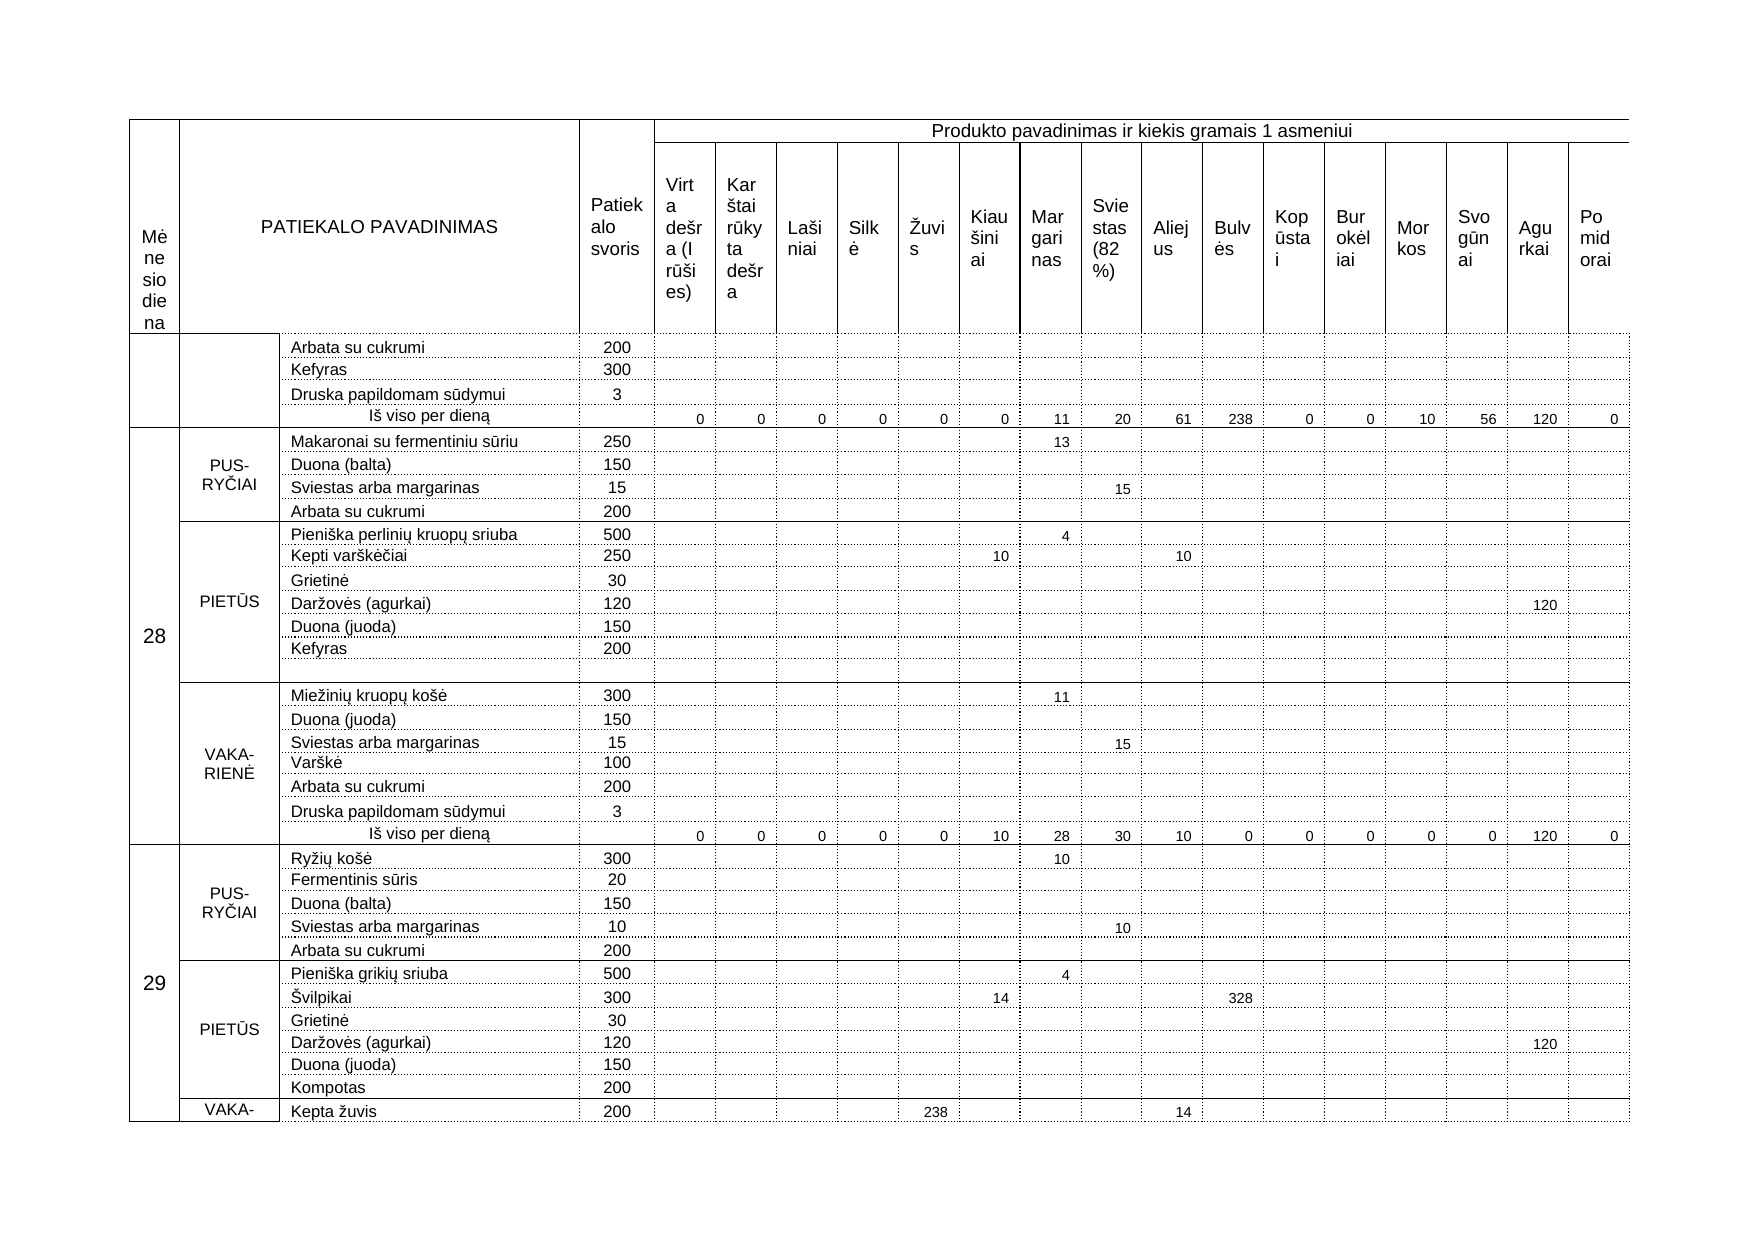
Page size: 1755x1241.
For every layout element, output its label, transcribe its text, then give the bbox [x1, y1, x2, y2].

table_cell [715, 613, 776, 636]
table_cell [1447, 683, 1507, 705]
table_cell [1203, 451, 1264, 474]
table_cell [1569, 357, 1629, 379]
table_cell [1081, 1074, 1142, 1097]
table_cell [1081, 890, 1142, 913]
table_cell [1020, 357, 1081, 379]
table_cell Kepti varškėčiai [280, 544, 579, 566]
table_cell PUS- RYČIAI [180, 428, 279, 521]
table_cell [1569, 890, 1629, 913]
table_cell [1142, 1007, 1203, 1030]
table_cell [1569, 498, 1629, 521]
table_cell Varškė [280, 752, 579, 772]
table_cell [1386, 522, 1447, 544]
table_cell [1325, 913, 1386, 936]
table_cell [1081, 773, 1142, 796]
table_cell [1447, 796, 1507, 821]
table_cell [776, 1052, 837, 1074]
table_cell 0 [1569, 821, 1629, 844]
table_cell [715, 683, 776, 705]
table_cell [654, 451, 715, 474]
table_cell 15 [579, 729, 654, 752]
table_cell [1447, 474, 1507, 497]
table_cell [1142, 498, 1203, 521]
table_cell 0 [1447, 821, 1507, 844]
table_cell 0 [898, 821, 959, 844]
table_cell [1203, 913, 1264, 936]
table_cell [1386, 683, 1447, 705]
table_cell [1203, 683, 1264, 705]
table_cell [180, 334, 279, 427]
table_cell [1508, 1007, 1568, 1030]
table_cell [715, 890, 776, 913]
table_cell [1081, 796, 1142, 821]
table_cell [959, 845, 1020, 868]
table_cell [1325, 379, 1386, 404]
table_cell [1203, 1030, 1264, 1052]
table_cell [1264, 1052, 1325, 1074]
table_cell [837, 936, 898, 960]
table_cell Žuvis [899, 143, 959, 333]
table_cell [1264, 451, 1325, 474]
table_cell [1508, 474, 1568, 497]
table_cell [1264, 474, 1325, 497]
table_cell [1508, 936, 1568, 960]
table_cell [959, 796, 1020, 821]
table_cell [776, 590, 837, 613]
table_cell 250 [579, 428, 654, 451]
table_cell Fermentinis sūris [280, 868, 579, 889]
table_cell [1081, 1099, 1142, 1121]
table_cell [1203, 613, 1264, 636]
table_cell [1447, 636, 1507, 658]
table_cell [898, 498, 959, 521]
table_cell [898, 474, 959, 497]
table_cell [1386, 379, 1447, 404]
table_cell [898, 613, 959, 636]
table_cell [1569, 683, 1629, 705]
table_cell [1142, 729, 1203, 752]
table_cell [1386, 845, 1447, 868]
table_cell Svogūnai [1447, 143, 1507, 333]
table_cell [1325, 961, 1386, 983]
table_cell [1569, 544, 1629, 566]
table_cell [1142, 961, 1203, 983]
table_cell [1142, 613, 1203, 636]
table_cell [1325, 474, 1386, 497]
table_cell 30 [579, 1007, 654, 1030]
table_cell 20 [579, 868, 654, 889]
table_cell [1020, 983, 1081, 1007]
table_cell [1325, 890, 1386, 913]
table_cell [1020, 544, 1081, 566]
table_cell [1447, 1052, 1507, 1074]
table_cell [1020, 474, 1081, 497]
table_cell [1447, 1099, 1507, 1121]
table_cell [654, 1030, 715, 1052]
table_cell [898, 796, 959, 821]
table_cell [654, 636, 715, 658]
table_cell [1386, 729, 1447, 752]
table_cell [1264, 683, 1325, 705]
table_cell [1325, 636, 1386, 658]
table_cell [1569, 752, 1629, 772]
table_cell [1325, 590, 1386, 613]
table_cell [959, 1099, 1020, 1121]
table_cell [1203, 705, 1264, 729]
table_cell 0 [654, 404, 715, 427]
table_cell [1508, 357, 1568, 379]
table_cell 13 [1020, 428, 1081, 451]
table_cell [1569, 773, 1629, 796]
table_cell [1264, 498, 1325, 521]
table_cell 200 [579, 1099, 654, 1121]
table_cell [1569, 613, 1629, 636]
table_cell Silkė [838, 143, 898, 333]
table_cell [776, 1030, 837, 1052]
table_cell [1264, 357, 1325, 379]
table_cell [579, 658, 654, 682]
table_cell [1447, 544, 1507, 566]
table_cell [1569, 729, 1629, 752]
table_cell [1264, 613, 1325, 636]
table_cell [1081, 752, 1142, 772]
table_cell 20 [1081, 404, 1142, 427]
table_cell [654, 773, 715, 796]
table_cell [1447, 936, 1507, 960]
table_cell [1325, 451, 1386, 474]
table_cell 30 [579, 566, 654, 589]
table_cell Druska papildomam sūdymui [280, 796, 579, 821]
table_cell [776, 796, 837, 821]
table_cell 4 [1020, 961, 1081, 983]
table_cell [1142, 868, 1203, 889]
table_cell [1142, 522, 1203, 544]
table_cell [1081, 566, 1142, 589]
table_cell PIETŪS [180, 522, 279, 682]
table_cell [1569, 333, 1629, 357]
table_cell [1508, 1074, 1568, 1097]
table_cell [654, 357, 715, 379]
table_cell Sviestas (82%) [1082, 143, 1141, 333]
table_cell [837, 474, 898, 497]
table_cell [837, 1007, 898, 1030]
table_cell [1508, 1099, 1568, 1121]
table_cell Pieniška grikių sriuba [280, 961, 579, 983]
table_cell [715, 983, 776, 1007]
table_cell Karštai rūkyta dešra [716, 143, 776, 333]
table_cell [1020, 936, 1081, 960]
table_cell [715, 1007, 776, 1030]
table_cell [959, 451, 1020, 474]
table_cell [654, 613, 715, 636]
table_cell [959, 498, 1020, 521]
table_cell [1142, 913, 1203, 936]
table_cell 328 [1203, 983, 1264, 1007]
table_cell [898, 683, 959, 705]
table_cell [1508, 961, 1568, 983]
table_cell 120 [579, 590, 654, 613]
table_cell [1020, 1007, 1081, 1030]
table_cell [1447, 451, 1507, 474]
table_cell 0 [715, 821, 776, 844]
table_cell Duona (juoda) [280, 1052, 579, 1074]
table_cell [959, 613, 1020, 636]
table_cell [1386, 590, 1447, 613]
table_cell [715, 796, 776, 821]
table_cell [1325, 796, 1386, 821]
table_cell 200 [579, 936, 654, 960]
table_cell Arbata su cukrumi [280, 936, 579, 960]
table_cell [1020, 729, 1081, 752]
table_cell [776, 474, 837, 497]
table_cell [1020, 705, 1081, 729]
table_cell Arbata su cukrumi [280, 498, 579, 521]
table_cell Duona (juoda) [280, 705, 579, 729]
table_cell [837, 961, 898, 983]
table_cell [1020, 1074, 1081, 1097]
table_cell [776, 845, 837, 868]
table_cell 120 [1508, 590, 1568, 613]
table_header Mėnesio diena [130, 120, 179, 333]
table_cell [1569, 1052, 1629, 1074]
table_cell [1508, 333, 1568, 357]
table_cell [715, 544, 776, 566]
table_cell Pomidorai [1569, 143, 1629, 333]
table_cell 10 [959, 821, 1020, 844]
table_cell 4 [1020, 522, 1081, 544]
table_cell [959, 522, 1020, 544]
table_cell [715, 658, 776, 682]
table_cell Morkos [1386, 143, 1446, 333]
table_cell 300 [579, 983, 654, 1007]
table_cell [1264, 868, 1325, 889]
table_cell [837, 566, 898, 589]
table_cell [654, 379, 715, 404]
table_cell [959, 868, 1020, 889]
table_cell [715, 845, 776, 868]
table_cell Kepta žuvis [280, 1099, 579, 1121]
table_cell [1264, 658, 1325, 682]
table_cell [654, 845, 715, 868]
table_cell [959, 1052, 1020, 1074]
table_cell [1020, 658, 1081, 682]
table_cell [898, 590, 959, 613]
table_cell [1508, 658, 1568, 682]
table_cell [715, 961, 776, 983]
table_cell Kopūstai [1264, 143, 1324, 333]
table_cell [776, 983, 837, 1007]
table_cell [715, 868, 776, 889]
table_cell Margarinas [1021, 143, 1081, 333]
table_cell [776, 613, 837, 636]
table_cell [1447, 752, 1507, 772]
table_cell [1508, 636, 1568, 658]
table_cell 10 [1020, 845, 1081, 868]
table_cell [1142, 333, 1203, 357]
table_cell [654, 498, 715, 521]
table_cell 0 [837, 404, 898, 427]
table_cell [1325, 983, 1386, 1007]
table_cell Miežinių kruopų košė [280, 683, 579, 705]
table_cell [1203, 333, 1264, 357]
table_cell [715, 474, 776, 497]
table_cell [898, 544, 959, 566]
table_cell [898, 1052, 959, 1074]
table_cell 3 [579, 379, 654, 404]
table_cell [898, 1007, 959, 1030]
table_cell [837, 729, 898, 752]
table_cell Kiaušiniai [960, 143, 1019, 333]
table_cell [1569, 961, 1629, 983]
table_cell [1142, 590, 1203, 613]
table_cell [1386, 498, 1447, 521]
table_cell [1325, 1074, 1386, 1097]
table_cell [837, 590, 898, 613]
table_cell [654, 705, 715, 729]
table_cell [1569, 474, 1629, 497]
table_cell [715, 333, 776, 357]
table_cell [1569, 1099, 1629, 1121]
table_cell [1142, 658, 1203, 682]
table_cell [1264, 1030, 1325, 1052]
table_cell [654, 428, 715, 451]
table_cell [1386, 613, 1447, 636]
table_cell [715, 357, 776, 379]
table_cell [1325, 1052, 1386, 1074]
table_cell [1203, 522, 1264, 544]
table_cell [1508, 705, 1568, 729]
table_cell [1325, 1099, 1386, 1121]
table_cell [1447, 357, 1507, 379]
table_cell [1264, 796, 1325, 821]
table_cell [1386, 961, 1447, 983]
table_cell [1081, 961, 1142, 983]
table_cell Duona (balta) [280, 890, 579, 913]
table_cell [1325, 544, 1386, 566]
table_cell 10 [1142, 544, 1203, 566]
table_cell [1081, 1030, 1142, 1052]
table_cell Iš viso per dieną [280, 821, 579, 844]
table_cell Aliejus [1142, 143, 1202, 333]
table_cell Virta dešra (I rūšies) [655, 143, 715, 333]
table_cell [1020, 566, 1081, 589]
table_cell Pieniška perlinių kruopų sriuba [280, 522, 579, 544]
table_cell [1508, 566, 1568, 589]
table_cell [715, 428, 776, 451]
table_cell [1325, 658, 1386, 682]
table_cell [1447, 498, 1507, 521]
table_cell [1508, 729, 1568, 752]
table_cell [654, 1099, 715, 1121]
table_cell VAKA- [180, 1099, 279, 1121]
table_cell [1203, 868, 1264, 889]
table_cell [1203, 544, 1264, 566]
table_cell 11 [1020, 683, 1081, 705]
table_cell [130, 334, 179, 427]
table_cell [1386, 474, 1447, 497]
table_cell [1203, 590, 1264, 613]
table_cell [959, 357, 1020, 379]
table_cell [898, 752, 959, 772]
table_cell [1447, 379, 1507, 404]
table_cell [1142, 636, 1203, 658]
table_cell [1569, 379, 1629, 404]
table_cell [715, 1052, 776, 1074]
table_cell [1325, 357, 1386, 379]
table_cell [776, 705, 837, 729]
table_cell [1386, 705, 1447, 729]
table_cell [1386, 1074, 1447, 1097]
table_cell [837, 683, 898, 705]
table_cell [837, 705, 898, 729]
table_cell 28 [1020, 821, 1081, 844]
table_cell [715, 498, 776, 521]
table_header Patiekalo svoris [580, 120, 654, 333]
table_cell [898, 357, 959, 379]
table_cell [1203, 1074, 1264, 1097]
table_cell [1020, 868, 1081, 889]
table_cell [1325, 1007, 1386, 1030]
table_cell [1508, 1052, 1568, 1074]
table_cell [1508, 428, 1568, 451]
table_cell [837, 357, 898, 379]
table_cell [654, 522, 715, 544]
table_cell [959, 428, 1020, 451]
table_cell [1569, 705, 1629, 729]
table_cell 61 [1142, 404, 1203, 427]
table_cell [1386, 357, 1447, 379]
table_cell [1081, 379, 1142, 404]
table_cell [1569, 845, 1629, 868]
table_cell [1264, 522, 1325, 544]
table_cell [1325, 868, 1386, 889]
table_cell [959, 1074, 1020, 1097]
table_cell [654, 658, 715, 682]
table_cell 0 [898, 404, 959, 427]
table_cell [1142, 428, 1203, 451]
table_cell [1264, 428, 1325, 451]
table_cell Ryžių košė [280, 845, 579, 868]
table_cell [1020, 498, 1081, 521]
table_cell [654, 544, 715, 566]
table_cell 10 [959, 544, 1020, 566]
table_cell [1142, 683, 1203, 705]
table_cell 10 [1386, 404, 1447, 427]
table_cell [1386, 1052, 1447, 1074]
table_cell [1081, 357, 1142, 379]
table_cell 0 [715, 404, 776, 427]
table_cell 0 [1264, 821, 1325, 844]
table_cell [1569, 936, 1629, 960]
table_cell [1508, 868, 1568, 889]
table_cell [1386, 936, 1447, 960]
table_cell [776, 1074, 837, 1097]
table_cell 100 [579, 752, 654, 772]
table_cell [1020, 773, 1081, 796]
table_cell Arbata su cukrumi [280, 773, 579, 796]
table_cell 150 [579, 613, 654, 636]
table_cell [837, 752, 898, 772]
table_cell [1203, 752, 1264, 772]
table_cell [1264, 729, 1325, 752]
table_cell [1020, 890, 1081, 913]
table_cell [1142, 752, 1203, 772]
table_cell 0 [1203, 821, 1264, 844]
table_cell [654, 474, 715, 497]
table_cell [898, 936, 959, 960]
table_cell [654, 961, 715, 983]
table_cell [715, 522, 776, 544]
table_cell [1569, 1030, 1629, 1052]
table_cell [898, 890, 959, 913]
table_cell [898, 451, 959, 474]
table_cell [1386, 333, 1447, 357]
table_cell [1508, 379, 1568, 404]
table_cell Kompotas [280, 1074, 579, 1097]
table_cell [959, 333, 1020, 357]
table_cell [654, 913, 715, 936]
table_cell 150 [579, 890, 654, 913]
table_cell [1264, 913, 1325, 936]
table_cell 500 [579, 522, 654, 544]
table_cell 0 [837, 821, 898, 844]
table_cell [1203, 1007, 1264, 1030]
table_cell [1325, 1030, 1386, 1052]
table_cell [776, 868, 837, 889]
table_cell [1386, 636, 1447, 658]
table_cell [1447, 590, 1507, 613]
table_cell [1264, 705, 1325, 729]
table_cell [1325, 613, 1386, 636]
table_cell [1569, 983, 1629, 1007]
table_cell [1447, 868, 1507, 889]
table_cell [959, 913, 1020, 936]
table_cell 200 [579, 1074, 654, 1097]
table_cell [837, 658, 898, 682]
table_cell [776, 544, 837, 566]
table_cell [1020, 590, 1081, 613]
table_cell [715, 590, 776, 613]
table_cell [1142, 936, 1203, 960]
table_cell [1264, 1074, 1325, 1097]
table_cell [1081, 522, 1142, 544]
table_cell 15 [579, 474, 654, 497]
table_cell [959, 936, 1020, 960]
table_cell [1569, 1074, 1629, 1097]
table_cell [1569, 590, 1629, 613]
table_cell [776, 379, 837, 404]
table_cell [715, 773, 776, 796]
table_cell [959, 705, 1020, 729]
table_cell [898, 961, 959, 983]
table_cell [1447, 729, 1507, 752]
table_cell [776, 428, 837, 451]
table_cell [837, 1074, 898, 1097]
table_cell [1142, 451, 1203, 474]
table_cell [1203, 379, 1264, 404]
table_cell [1020, 796, 1081, 821]
table_cell [1020, 636, 1081, 658]
table_cell [1386, 796, 1447, 821]
table_cell [1203, 498, 1264, 521]
table_cell Grietinė [280, 566, 579, 589]
table_cell [1325, 498, 1386, 521]
table_cell [837, 845, 898, 868]
table_cell 250 [579, 544, 654, 566]
table_cell VAKA- RIENĖ [180, 683, 279, 844]
table_cell [898, 983, 959, 1007]
table_cell [1508, 890, 1568, 913]
table_cell [1203, 474, 1264, 497]
table_cell [579, 404, 654, 427]
table_cell [959, 890, 1020, 913]
table_cell 0 [1325, 821, 1386, 844]
table_cell [1081, 936, 1142, 960]
table_cell Kefyras [280, 357, 579, 379]
table_cell [1081, 1052, 1142, 1074]
table_cell Duona (juoda) [280, 613, 579, 636]
table_cell [1203, 961, 1264, 983]
table_cell [1081, 683, 1142, 705]
table_cell [776, 961, 837, 983]
table_cell 14 [1142, 1099, 1203, 1121]
table_cell [959, 683, 1020, 705]
table_cell [1447, 1007, 1507, 1030]
table_cell Švilpikai [280, 983, 579, 1007]
table_cell [959, 590, 1020, 613]
table_cell Agurkai [1508, 143, 1568, 333]
table_cell [837, 613, 898, 636]
table_cell [1508, 683, 1568, 705]
table_cell PIETŪS [180, 961, 279, 1097]
table_cell [1447, 428, 1507, 451]
table_cell Sviestas arba margarinas [280, 729, 579, 752]
table_cell [898, 1074, 959, 1097]
table_cell Sviestas arba margarinas [280, 913, 579, 936]
table_cell 150 [579, 705, 654, 729]
table_cell [776, 636, 837, 658]
table_cell 0 [776, 821, 837, 844]
table_cell [898, 705, 959, 729]
table_cell 300 [579, 357, 654, 379]
table_cell [1386, 1099, 1447, 1121]
table_cell [1386, 428, 1447, 451]
table_cell [1081, 1007, 1142, 1030]
table_cell [776, 773, 837, 796]
table_header Produkto pavadinimas ir kiekis gramais 1 asmeniui [655, 120, 1629, 142]
table_cell 200 [579, 333, 654, 357]
table_cell [654, 796, 715, 821]
table_cell 200 [579, 773, 654, 796]
table_cell 0 [959, 404, 1020, 427]
table_cell [776, 658, 837, 682]
table_cell [1386, 1007, 1447, 1030]
table_cell [1264, 752, 1325, 772]
table_cell [1142, 845, 1203, 868]
table_cell [898, 1030, 959, 1052]
table_cell [959, 773, 1020, 796]
table_cell [776, 357, 837, 379]
table_cell 30 [1081, 821, 1142, 844]
table_cell [1081, 333, 1142, 357]
table_cell [1264, 1099, 1325, 1121]
table_cell [654, 683, 715, 705]
table_cell [776, 522, 837, 544]
table_cell [1508, 773, 1568, 796]
table_cell [898, 868, 959, 889]
table_cell [837, 636, 898, 658]
table_cell [837, 890, 898, 913]
table_cell [1142, 566, 1203, 589]
table_cell [1569, 1007, 1629, 1030]
table_cell [959, 1030, 1020, 1052]
table_cell [715, 566, 776, 589]
table_cell [1569, 868, 1629, 889]
table_cell [1447, 845, 1507, 868]
table_cell 0 [1569, 404, 1629, 427]
table_cell [1081, 845, 1142, 868]
table_cell [715, 705, 776, 729]
table_cell 150 [579, 1052, 654, 1074]
table_cell [898, 636, 959, 658]
table_cell [776, 566, 837, 589]
table_cell 200 [579, 498, 654, 521]
table_cell [1264, 983, 1325, 1007]
table_cell [837, 522, 898, 544]
table_cell [654, 1074, 715, 1097]
table_cell [1081, 868, 1142, 889]
table_cell 10 [579, 913, 654, 936]
table_cell [1386, 868, 1447, 889]
table_cell [1020, 451, 1081, 474]
table_cell [1264, 333, 1325, 357]
table_cell [1081, 983, 1142, 1007]
table_cell [1142, 1030, 1203, 1052]
table_cell [1447, 913, 1507, 936]
table_cell [1569, 428, 1629, 451]
table_cell [1203, 636, 1264, 658]
table_cell [1386, 983, 1447, 1007]
table_cell [1020, 1030, 1081, 1052]
table_cell [654, 566, 715, 589]
table_cell [1264, 890, 1325, 913]
table_cell [1386, 658, 1447, 682]
table_cell [1447, 1030, 1507, 1052]
table_cell Bulvės [1203, 143, 1263, 333]
table_cell [837, 333, 898, 357]
table_cell [1203, 566, 1264, 589]
table_cell [776, 1007, 837, 1030]
table_cell 15 [1081, 474, 1142, 497]
table_cell [1203, 428, 1264, 451]
table_cell [1081, 590, 1142, 613]
table_cell [715, 636, 776, 658]
table_cell 56 [1447, 404, 1507, 427]
table_cell [1325, 752, 1386, 772]
table_cell [776, 936, 837, 960]
table_cell 120 [1508, 404, 1568, 427]
table_cell [1325, 566, 1386, 589]
table_cell [837, 913, 898, 936]
table_cell Makaronai su fermentiniu sūriu [280, 428, 579, 451]
table_cell 300 [579, 845, 654, 868]
table_cell [1142, 773, 1203, 796]
table_cell [959, 1007, 1020, 1030]
table_cell [898, 773, 959, 796]
table_cell [1386, 890, 1447, 913]
table_cell [1508, 796, 1568, 821]
table_cell 120 [1508, 821, 1568, 844]
table_cell [1447, 522, 1507, 544]
table_cell [1569, 522, 1629, 544]
table_cell [776, 683, 837, 705]
table_cell [776, 498, 837, 521]
table_cell [959, 658, 1020, 682]
table_cell [715, 936, 776, 960]
table_cell [1081, 658, 1142, 682]
table_cell [1203, 357, 1264, 379]
table_cell 0 [1264, 404, 1325, 427]
table_cell [1264, 936, 1325, 960]
table_cell [1325, 683, 1386, 705]
table_cell [715, 379, 776, 404]
table_cell [776, 1099, 837, 1121]
table_cell Daržovės (agurkai) [280, 590, 579, 613]
table_cell [654, 936, 715, 960]
table_cell [1386, 913, 1447, 936]
table_cell [1508, 613, 1568, 636]
table_cell [1203, 936, 1264, 960]
table_cell Lašiniai [777, 143, 837, 333]
table_cell 300 [579, 683, 654, 705]
table_cell 29 [130, 845, 179, 1121]
table_cell [654, 1052, 715, 1074]
table_cell [1142, 890, 1203, 913]
table_cell [1325, 773, 1386, 796]
table_cell [959, 752, 1020, 772]
table_cell [1203, 1099, 1264, 1121]
table_cell [1325, 936, 1386, 960]
table_cell [776, 451, 837, 474]
table_cell [1508, 752, 1568, 772]
table_cell 238 [1203, 404, 1264, 427]
table_cell [1020, 752, 1081, 772]
table_cell [1386, 451, 1447, 474]
table_cell [959, 961, 1020, 983]
table_cell [959, 636, 1020, 658]
table_cell Druska papildomam sūdymui [280, 379, 579, 404]
table_cell [715, 451, 776, 474]
table_cell 120 [1508, 1030, 1568, 1052]
table_cell [1325, 428, 1386, 451]
table_cell [1203, 1052, 1264, 1074]
table_cell [898, 333, 959, 357]
table_cell [837, 1099, 898, 1121]
table_cell [837, 868, 898, 889]
table_cell [1020, 613, 1081, 636]
table_cell [1020, 913, 1081, 936]
table_cell [1142, 379, 1203, 404]
table_cell [1447, 566, 1507, 589]
table_cell Arbata su cukrumi [280, 333, 579, 357]
table_cell 238 [898, 1099, 959, 1121]
table_cell [1447, 658, 1507, 682]
table_cell 200 [579, 636, 654, 658]
table_cell [837, 1052, 898, 1074]
table_cell Burokėliai [1325, 143, 1385, 333]
table_cell PUS- RYČIAI [180, 845, 279, 960]
table_cell 10 [1142, 821, 1203, 844]
table_cell [959, 729, 1020, 752]
table_cell [1203, 773, 1264, 796]
table_cell [898, 428, 959, 451]
table_cell 10 [1081, 913, 1142, 936]
table_cell [1142, 705, 1203, 729]
table_cell [1203, 890, 1264, 913]
table_cell [1203, 658, 1264, 682]
table_cell 500 [579, 961, 654, 983]
table_cell [959, 566, 1020, 589]
table_cell [1508, 913, 1568, 936]
table_cell 0 [1325, 404, 1386, 427]
table_header PATIEKALO PAVADINIMAS [180, 120, 579, 333]
table_cell [1325, 333, 1386, 357]
table_cell [1020, 1099, 1081, 1121]
table_cell [898, 379, 959, 404]
table_cell 0 [654, 821, 715, 844]
table_cell [1325, 729, 1386, 752]
table_cell Sviestas arba margarinas [280, 474, 579, 497]
table_cell [837, 498, 898, 521]
table_cell [1203, 729, 1264, 752]
table_cell [1569, 451, 1629, 474]
table_cell [715, 729, 776, 752]
table_cell [898, 729, 959, 752]
table_cell [898, 845, 959, 868]
table_cell [1508, 522, 1568, 544]
table_cell [1081, 428, 1142, 451]
table_cell [1569, 913, 1629, 936]
table_cell [1020, 333, 1081, 357]
table_cell [1386, 752, 1447, 772]
table_cell [837, 773, 898, 796]
table_cell [1325, 845, 1386, 868]
table_cell [1569, 566, 1629, 589]
table_cell [1569, 658, 1629, 682]
table_cell [837, 451, 898, 474]
table_cell 11 [1020, 404, 1081, 427]
table_cell [654, 590, 715, 613]
table_cell [1142, 983, 1203, 1007]
table_cell [1142, 474, 1203, 497]
table_cell [1447, 773, 1507, 796]
table_cell [1508, 451, 1568, 474]
table_cell [715, 1099, 776, 1121]
table_cell [898, 658, 959, 682]
table_cell [1081, 705, 1142, 729]
table_cell Iš viso per dieną [280, 404, 579, 427]
table_cell [1569, 796, 1629, 821]
table_cell [1264, 636, 1325, 658]
table_cell [837, 796, 898, 821]
table_cell [1264, 845, 1325, 868]
table_cell [837, 983, 898, 1007]
table_cell [898, 913, 959, 936]
table_cell [837, 1030, 898, 1052]
table_cell 28 [130, 428, 179, 844]
table_cell [1264, 961, 1325, 983]
table_cell [1142, 1052, 1203, 1074]
table_cell [654, 752, 715, 772]
table_cell [1447, 705, 1507, 729]
table_cell [1020, 379, 1081, 404]
table_cell [898, 566, 959, 589]
table_cell [715, 1074, 776, 1097]
table_cell [1447, 333, 1507, 357]
table_cell [1264, 566, 1325, 589]
table_cell [1081, 636, 1142, 658]
table_cell [654, 1007, 715, 1030]
table_cell Grietinė [280, 1007, 579, 1030]
table_cell 0 [1386, 821, 1447, 844]
table_cell [1264, 590, 1325, 613]
table_cell [837, 379, 898, 404]
table_cell [1386, 544, 1447, 566]
table_cell [1325, 705, 1386, 729]
table_cell [1447, 983, 1507, 1007]
table_cell [898, 522, 959, 544]
table_cell [654, 729, 715, 752]
table_cell [1386, 566, 1447, 589]
table_cell 14 [959, 983, 1020, 1007]
table_cell [715, 752, 776, 772]
table_cell [280, 658, 579, 682]
table_cell [1447, 961, 1507, 983]
table_cell [837, 428, 898, 451]
table_cell [1020, 1052, 1081, 1074]
table_cell 150 [579, 451, 654, 474]
table_cell 15 [1081, 729, 1142, 752]
table_cell [1081, 544, 1142, 566]
table_cell [1447, 890, 1507, 913]
table_cell [1508, 845, 1568, 868]
table_cell [959, 474, 1020, 497]
table_cell [1447, 613, 1507, 636]
table_cell [1447, 1074, 1507, 1097]
table_cell [654, 333, 715, 357]
table_cell 3 [579, 796, 654, 821]
table_cell [1142, 796, 1203, 821]
table_cell [776, 752, 837, 772]
table_cell [1264, 1007, 1325, 1030]
table_cell [1264, 544, 1325, 566]
table_cell [1081, 613, 1142, 636]
table_cell [1508, 983, 1568, 1007]
table_cell Kefyras [280, 636, 579, 658]
table_cell [579, 821, 654, 844]
table_cell [715, 1030, 776, 1052]
table_cell [654, 890, 715, 913]
table_cell [1508, 544, 1568, 566]
table_cell [1386, 773, 1447, 796]
table_cell [1081, 498, 1142, 521]
table_cell [776, 333, 837, 357]
table_cell [1142, 1074, 1203, 1097]
table_cell [1203, 796, 1264, 821]
table_cell [1386, 1030, 1447, 1052]
table_cell [776, 890, 837, 913]
table_cell [1264, 379, 1325, 404]
table_cell [1508, 498, 1568, 521]
table_cell [654, 983, 715, 1007]
table_cell [1203, 845, 1264, 868]
table_cell 120 [579, 1030, 654, 1052]
table_cell [837, 544, 898, 566]
table_cell [776, 729, 837, 752]
table_cell [1325, 522, 1386, 544]
table_cell [1264, 773, 1325, 796]
table_cell [715, 913, 776, 936]
table_cell [1142, 357, 1203, 379]
table_cell Duona (balta) [280, 451, 579, 474]
table_cell [1569, 636, 1629, 658]
table_cell Daržovės (agurkai) [280, 1030, 579, 1052]
table_cell [959, 379, 1020, 404]
table_cell [1081, 451, 1142, 474]
table_cell [776, 913, 837, 936]
table_cell 0 [776, 404, 837, 427]
table_cell [654, 868, 715, 889]
